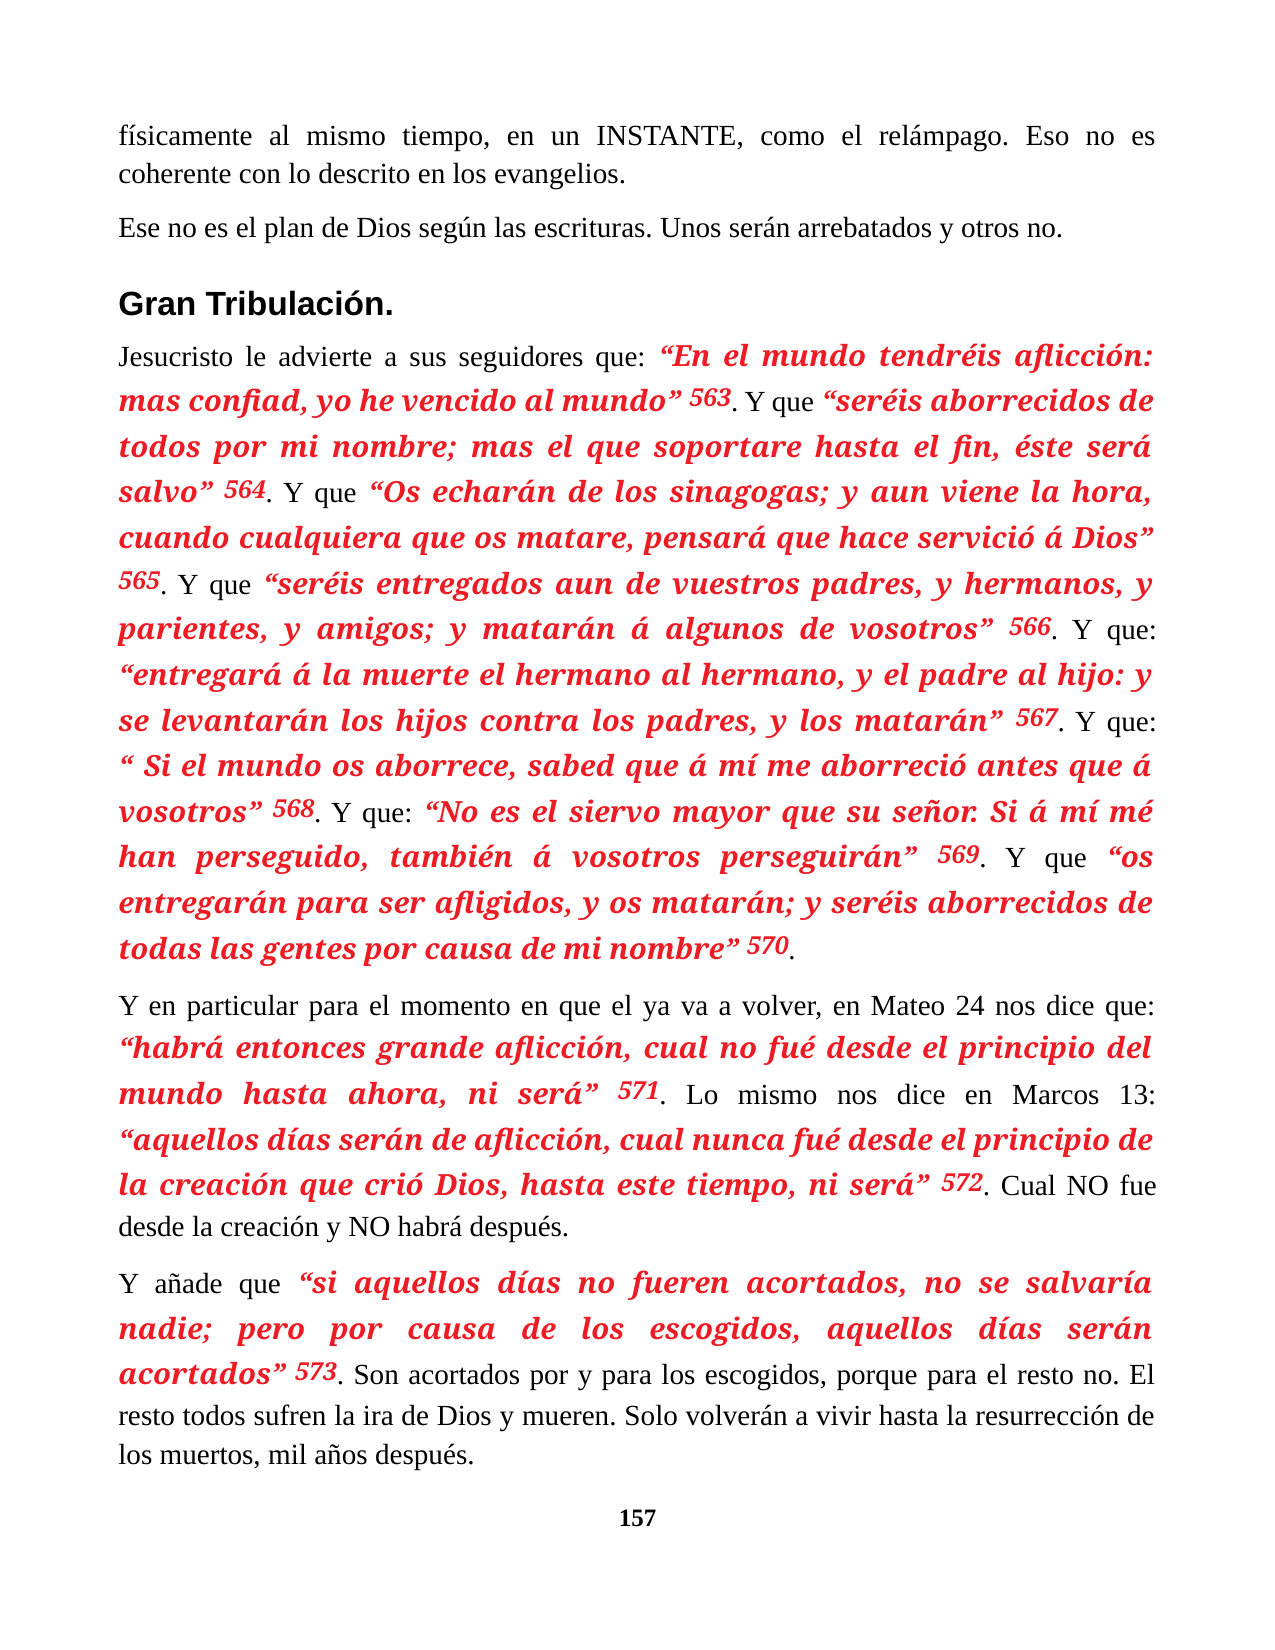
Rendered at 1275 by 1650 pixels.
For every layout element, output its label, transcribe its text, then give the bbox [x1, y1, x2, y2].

text físicamente al mismo tiempo, en un INSTANTE, como el relámpago. Eso no es coherente con lo descrito en los evangelios. [118, 118, 1157, 190]
text Ese no es el plan de Dios según las escrituras. Unos serán arrebatados y otros no. [118, 210, 1157, 243]
text Y en particular para el momento en que el ya va a volver, en Mateo 24 nos dice que: “habrá entonces grande aflicción, cual no fué desde el principio del mundo hasta ahora, ni será” . Lo mismo nos dice en Marcos 13: “aquellos días serán de aflicción, cual nunca fué desde el principio de la creación que crió Dios, hasta este tiempo, ni será” . Cual NO fue desde la creación y NO habrá después. [118, 988, 1157, 1243]
text Y añade que “si aquellos días no fueren acortados, no se salvaría nadie; pero por causa de los escogidos, aquellos días serán acortados” . Son acortados por y para los escogidos, porque para el resto no. El resto todos sufren la ira de Dios y mueren. Solo volverán a vivir hasta la resurrección de los muertos, mil años después. [118, 1262, 1157, 1470]
text Jesucristo le advierte a sus seguidores que: “En el mundo tendréis aflicción: mas confiad, yo he vencido al mundo” . Y que “seréis aborrecidos de todos por mi nombre; mas el que soportare hasta el fin, éste será salvo” . Y que “Os echarán de los sinagogas; y aun viene la hora, cuando cualquiera que os matare, pensará que hace servició á Dios” . Y que “seréis entregados aun de vuestros padres, y hermanos, y parientes, y amigos; y matarán á algunos de vosotros” . Y que: “entregará á la muerte el hermano al hermano, y el padre al hijo: y se levantarán los hijos contra los padres, y los matarán” . Y que: “ Si el mundo os aborrece, sabed que á mí me aborreció antes que á vosotros” . Y que: “No es el siervo mayor que su señor. Si á mí mé han perseguido, también á vosotros perseguirán” . Y que “os entregarán para ser afligidos, y os matarán; y seréis aborrecidos de todas las gentes por causa de mi nombre” . [118, 335, 1157, 968]
subtitle Gran Tribulación. [118, 284, 1157, 322]
